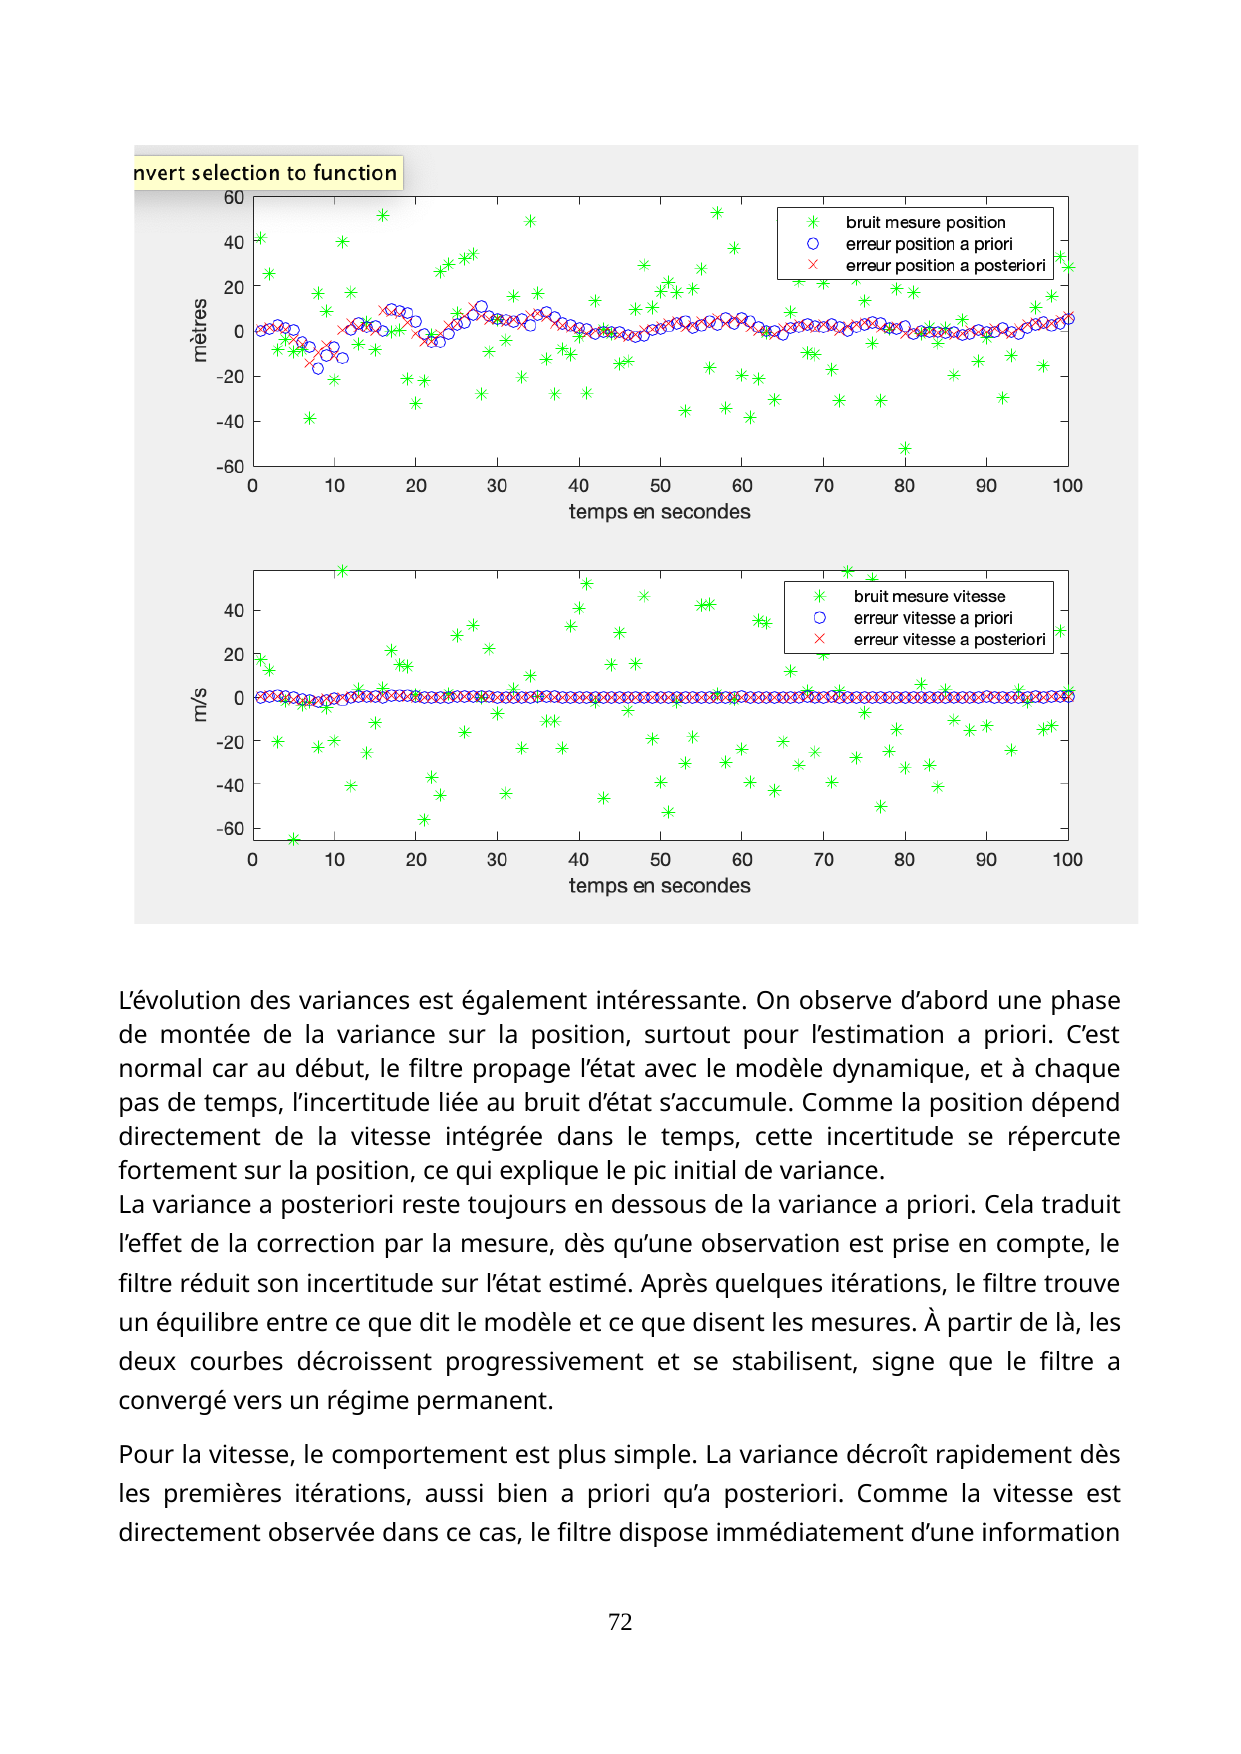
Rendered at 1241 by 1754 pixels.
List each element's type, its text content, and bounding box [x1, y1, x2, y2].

text La variance a posteriori reste toujours en dessous de la variance a priori. Cela traduit l’effet de la correction par la mesure, dès qu’une observation est prise en compte, le filtre réduit son incertitude sur l’état estimé. Après quelques itérations, le filtre trouve un équilibre entre ce que dit le modèle et ce que disent les mesures. À partir de là, les deux courbes décroissent progressivement et se stabilisent, signe que le filtre a convergé vers un régime permanent. [118, 1187, 1122, 1417]
picture [134, 145, 1139, 924]
text Pour la vitesse, le comportement est plus simple. La variance décroît rapidement dès les premières itérations, aussi bien a priori qu’a posteriori. Comme la vitesse est directement observée dans ce cas, le filtre dispose immédiatement d’une information [118, 1437, 1122, 1549]
text L’évolution des variances est également intéressante. On observe d’abord une phase de montée de la variance sur la position, surtout pour l’estimation a priori. C’est normal car au début, le filtre propage l’état avec le modèle dynamique, et à chaque pas de temps, l’incertitude liée au bruit d’état s’accumule. Comme la position dépend directement de la vitesse intégrée dans le temps, cette incertitude se répercute fortement sur la position, ce qui explique le pic initial de variance. [118, 983, 1122, 1187]
